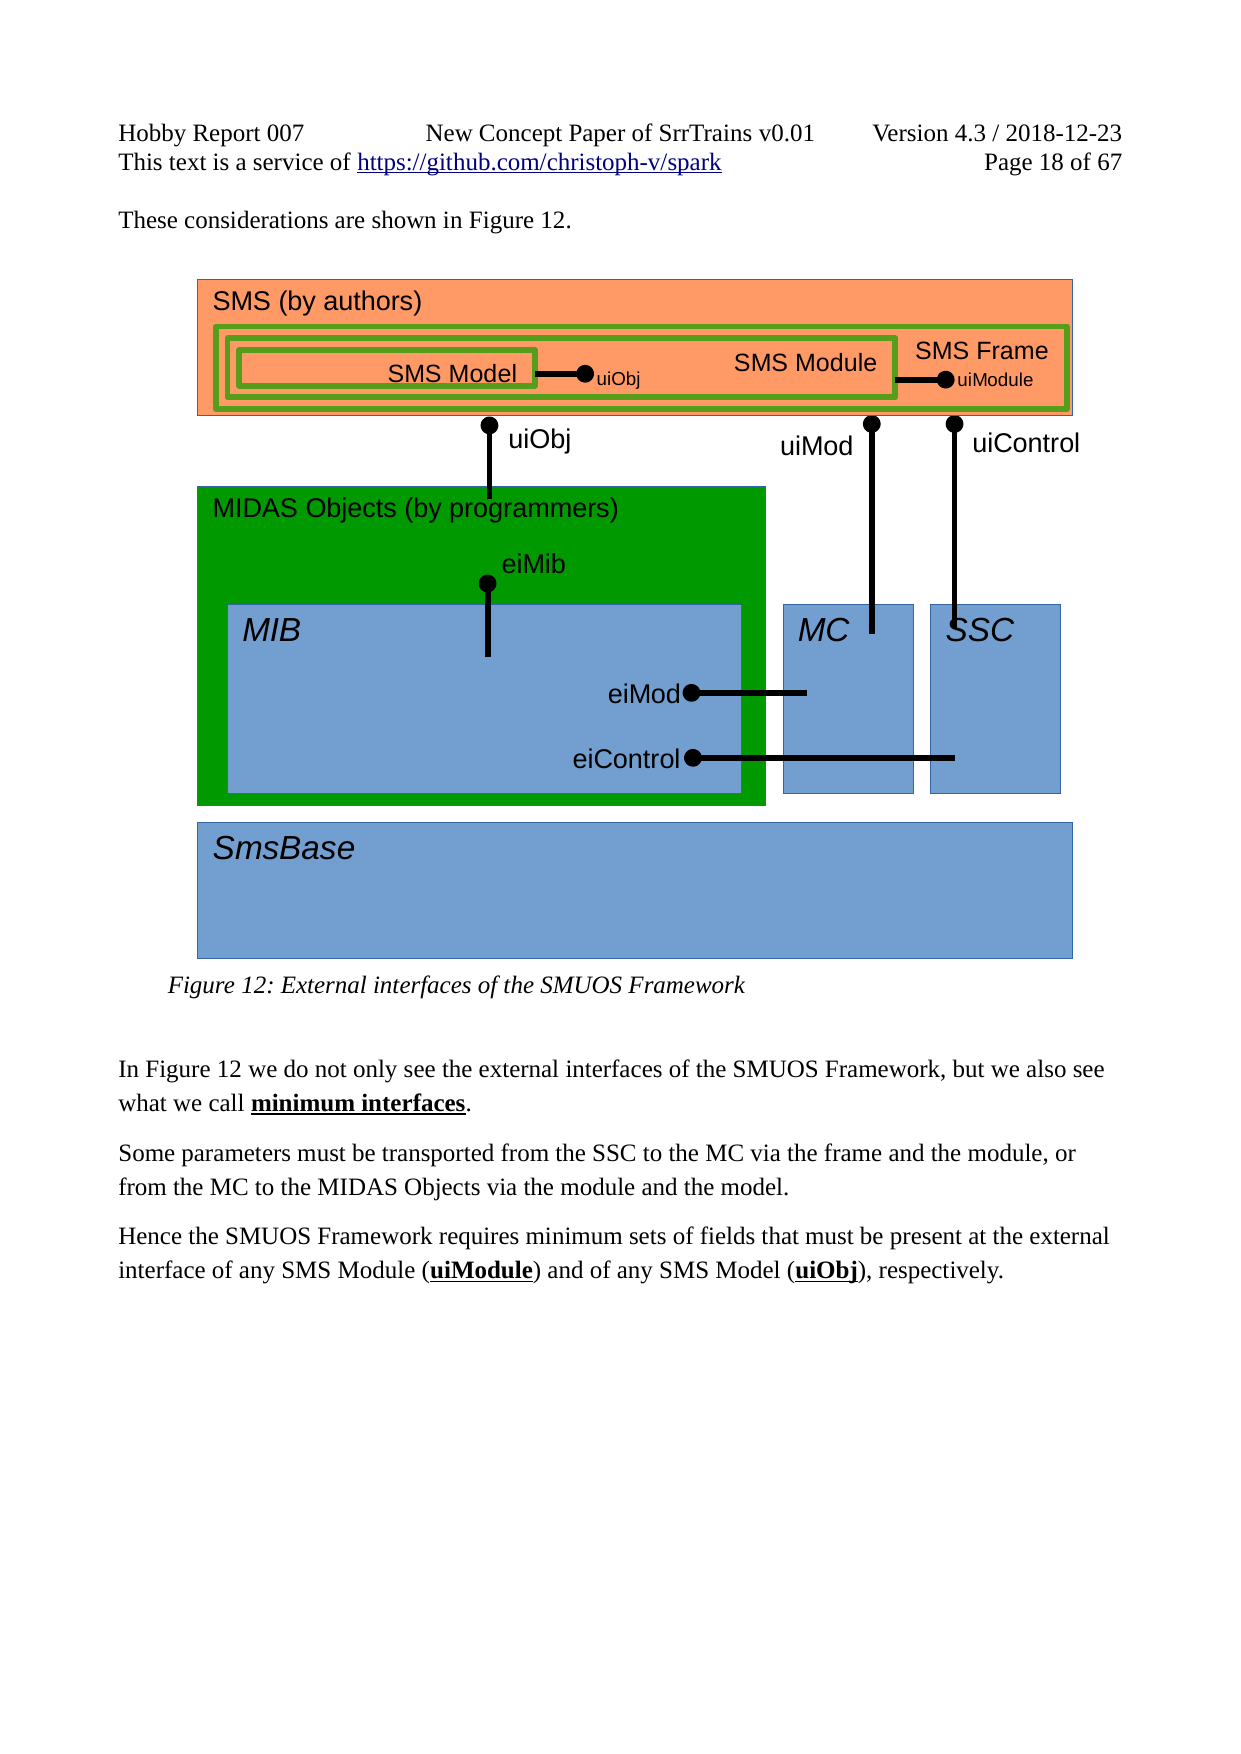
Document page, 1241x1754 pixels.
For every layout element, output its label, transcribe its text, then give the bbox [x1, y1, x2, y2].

text These considerations are shown in Figure 12. [118, 205, 1122, 234]
text Hence the SMUOS Framework requires minimum sets of fields that must be present at the external interface of any SMS Module (uiModule) and of any SMS Model (uiObj), respectively. [118, 1221, 1122, 1284]
text In Figure 12 we do not only see the external interfaces of the SMUOS Framework, but we also see what we call minimum interfaces. [118, 1054, 1122, 1117]
text Figure 12: External interfaces of the SMUOS Framework [168, 266, 1093, 999]
text Some parameters must be transported from the SSC to the MC via the frame and the module, or from the MC to the MIDAS Objects via the module and the model. [118, 1138, 1122, 1201]
